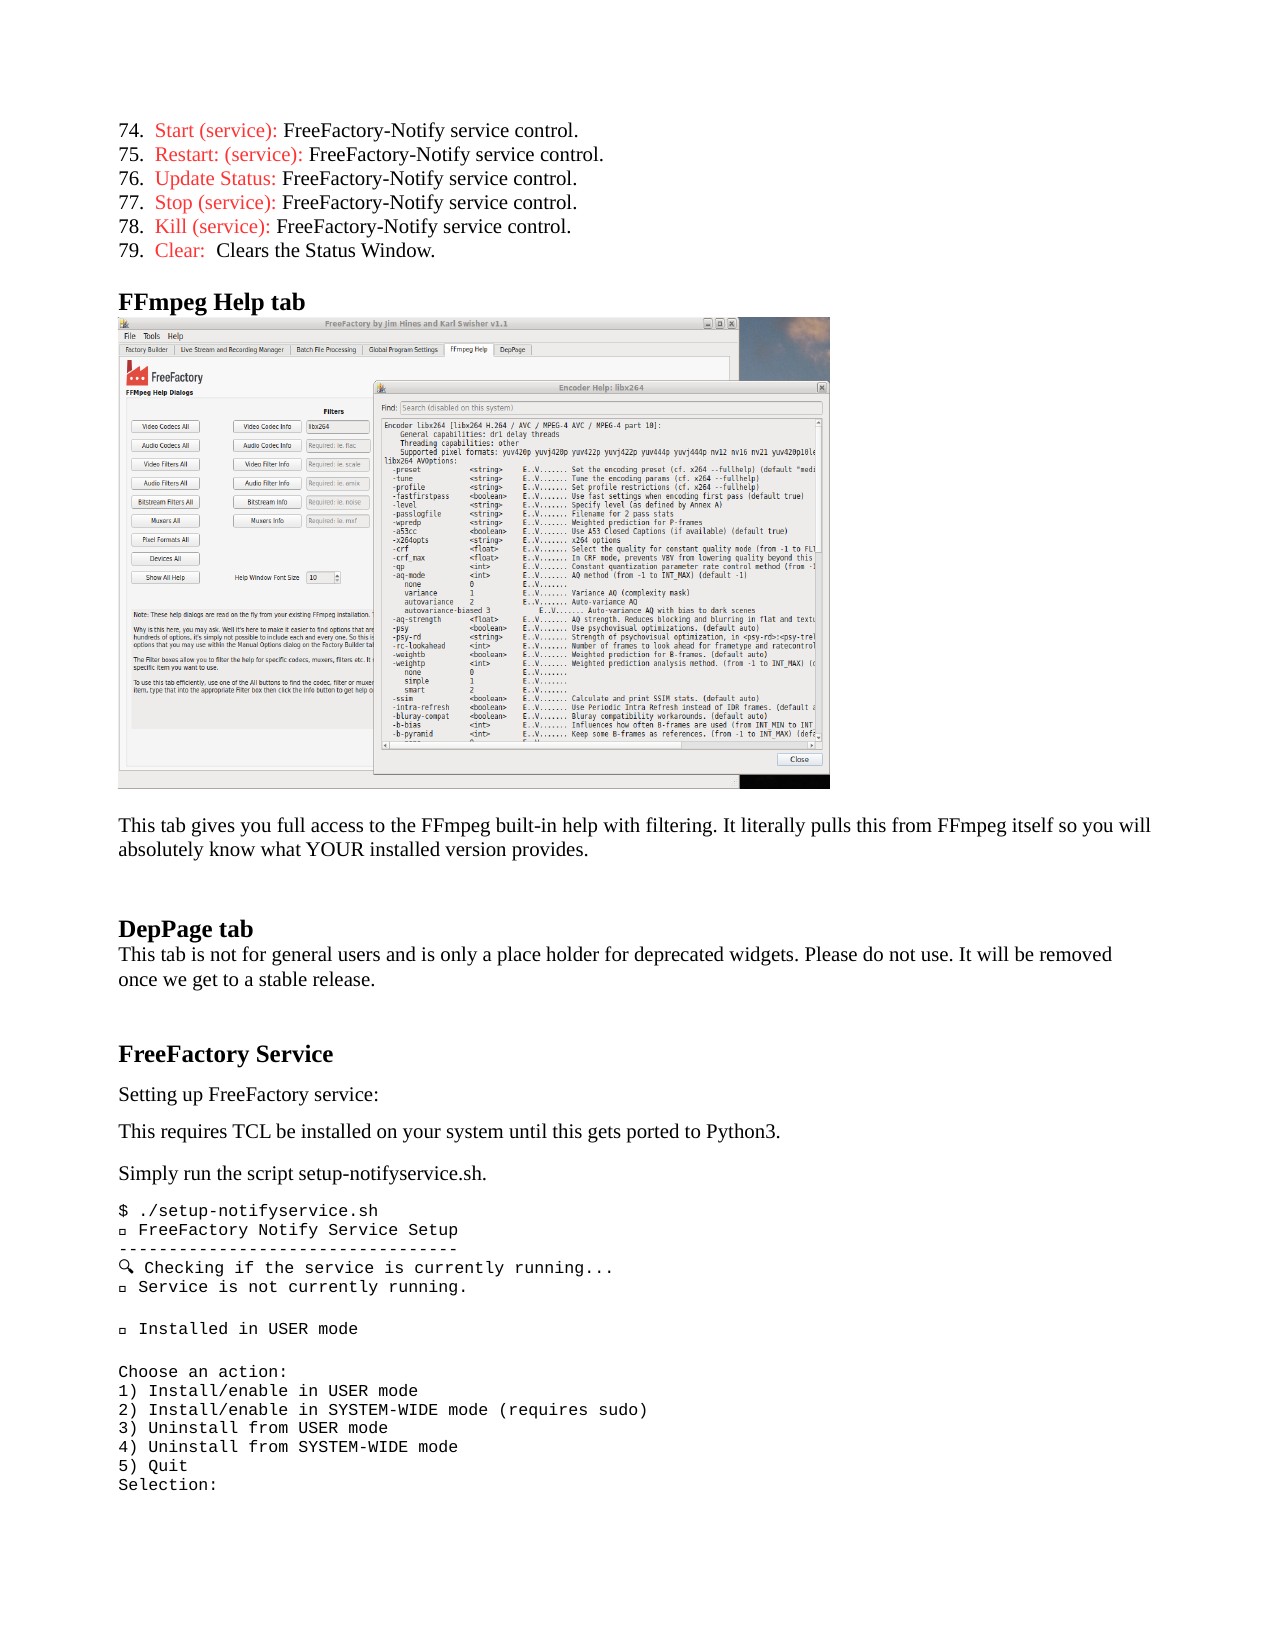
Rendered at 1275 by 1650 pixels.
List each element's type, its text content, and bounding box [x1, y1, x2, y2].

text ---------------------------------- [118, 1241, 1157, 1259]
text 74. Start (service): FreeFactory-Notify service control. [118, 118, 1157, 142]
text Selection: [118, 1476, 1157, 1495]
text 76. Update Status: FreeFactory-Notify service control. [118, 166, 1157, 190]
text ✅ Service is not currently running. [118, 1278, 1157, 1297]
text 5) Quit [118, 1458, 1157, 1476]
text FFmpeg Help tab [118, 287, 1157, 315]
picture [117, 317, 830, 789]
text DepPage tab [118, 914, 1157, 942]
text This tab is not for general users and is only a place holder for deprecated widgets. Please do not use. It will be removed once we get to a stable release. [118, 942, 1157, 991]
text Choose an action: [118, 1363, 1157, 1382]
text 1) Install/enable in USER mode [118, 1382, 1157, 1401]
text 78. Kill (service): FreeFactory-Notify service control. [118, 214, 1157, 238]
text Simply run the script setup-notifyservice.sh. [118, 1161, 1157, 1185]
subtitle Setting up FreeFactory service: [118, 1082, 1157, 1106]
text $ ./setup-notifyservice.sh [118, 1203, 1157, 1222]
text This requires TCL be installed on your system until this gets ported to Python3. [118, 1118, 1157, 1143]
text 79. Clear: Clears the Status Window. [118, 238, 1157, 262]
text This tab gives you full access to the FFmpeg built-in help with filtering. It literally pulls this from FFmpeg itself so you will absolutely know what YOUR installed version provides. [118, 789, 1157, 861]
text 2) Install/enable in SYSTEM-WIDE mode (requires sudo) [118, 1401, 1157, 1420]
text 77. Stop (service): FreeFactory-Notify service control. [118, 190, 1157, 214]
text FreeFactory Service [118, 1039, 1157, 1067]
text 🔧 FreeFactory Notify Service Setup [118, 1222, 1157, 1241]
text 4) Uninstall from SYSTEM-WIDE mode [118, 1439, 1157, 1458]
text 🔍 Checking if the service is currently running... [118, 1259, 1157, 1278]
text 3) Uninstall from USER mode [118, 1420, 1157, 1439]
text 📂 Installed in USER mode [118, 1321, 1157, 1340]
text 75. Restart: (service): FreeFactory-Notify service control. [118, 142, 1157, 166]
